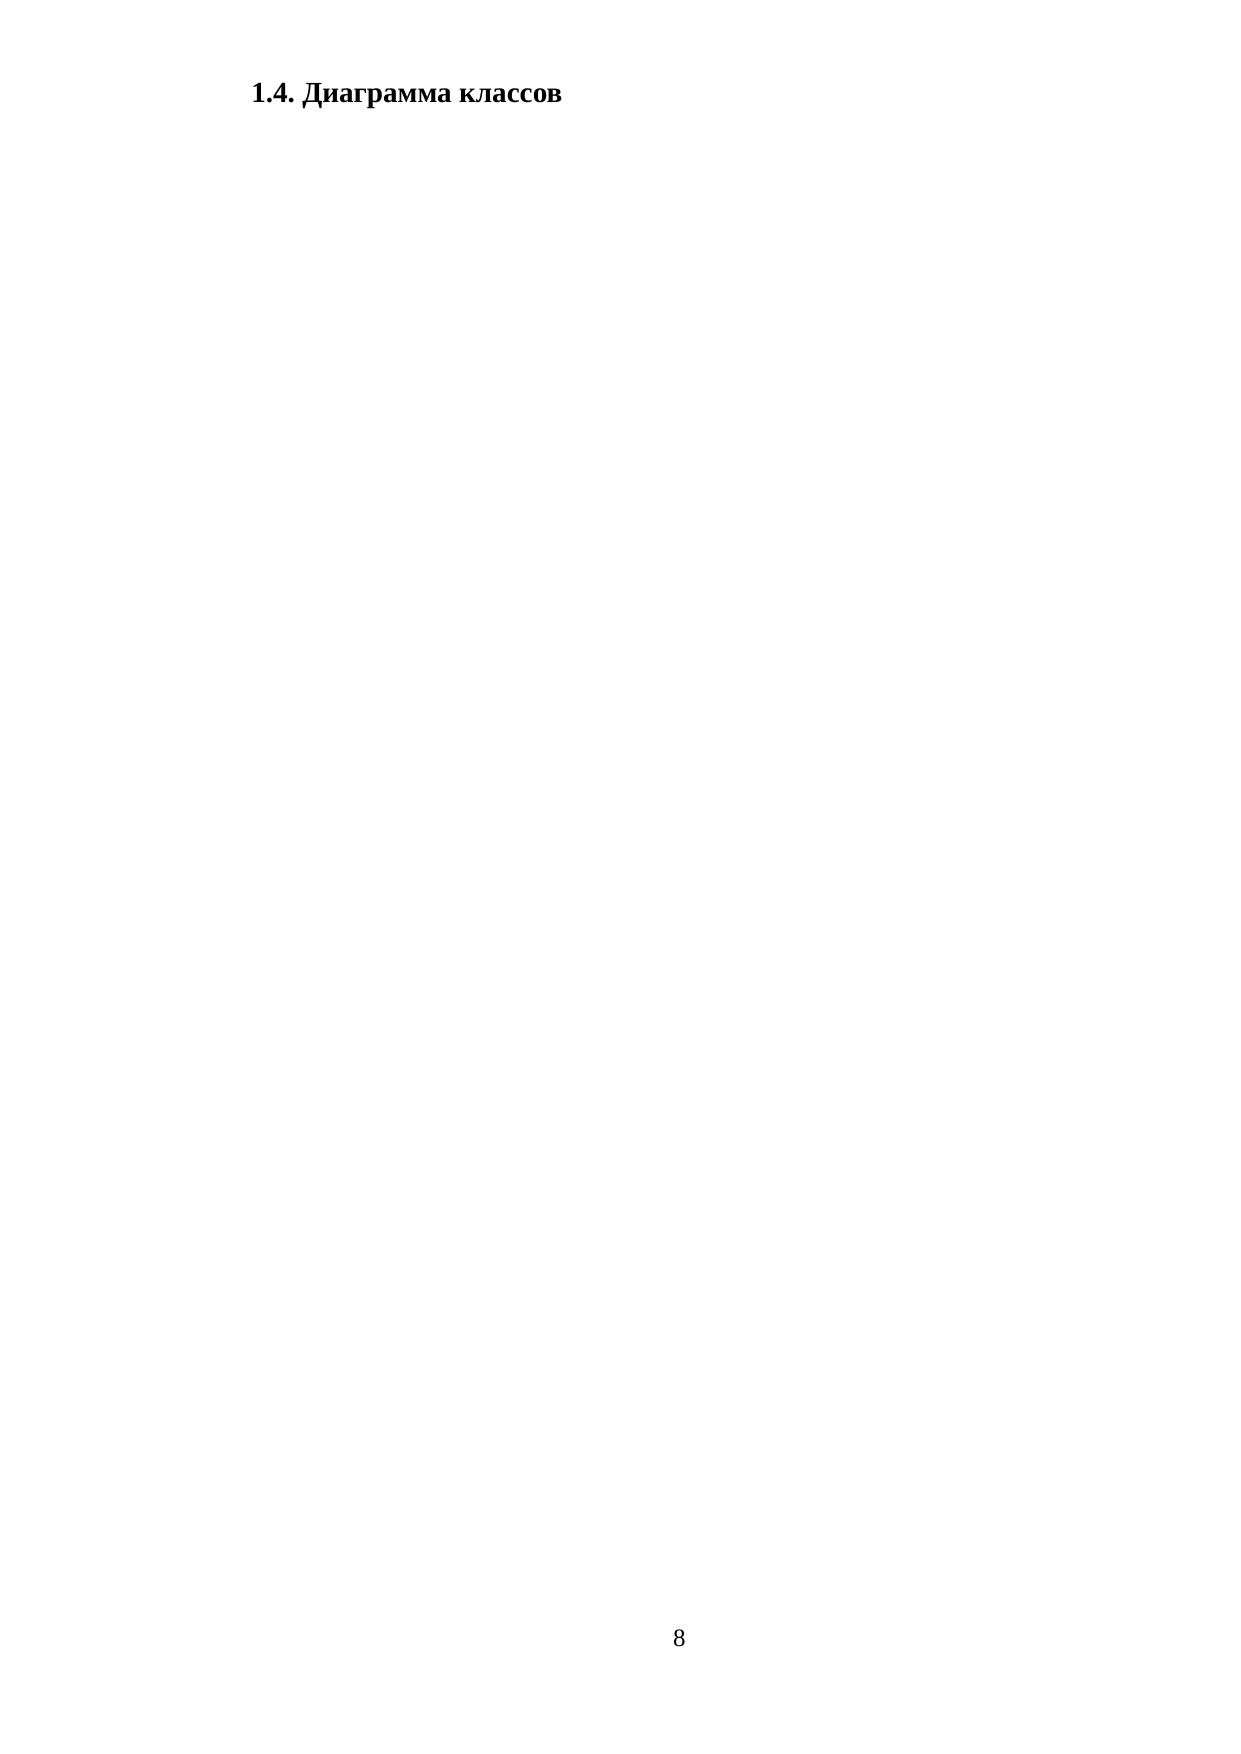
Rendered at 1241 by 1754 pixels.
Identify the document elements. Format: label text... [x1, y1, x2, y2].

text 1.4. Диаграмма классов [177, 75, 1181, 108]
